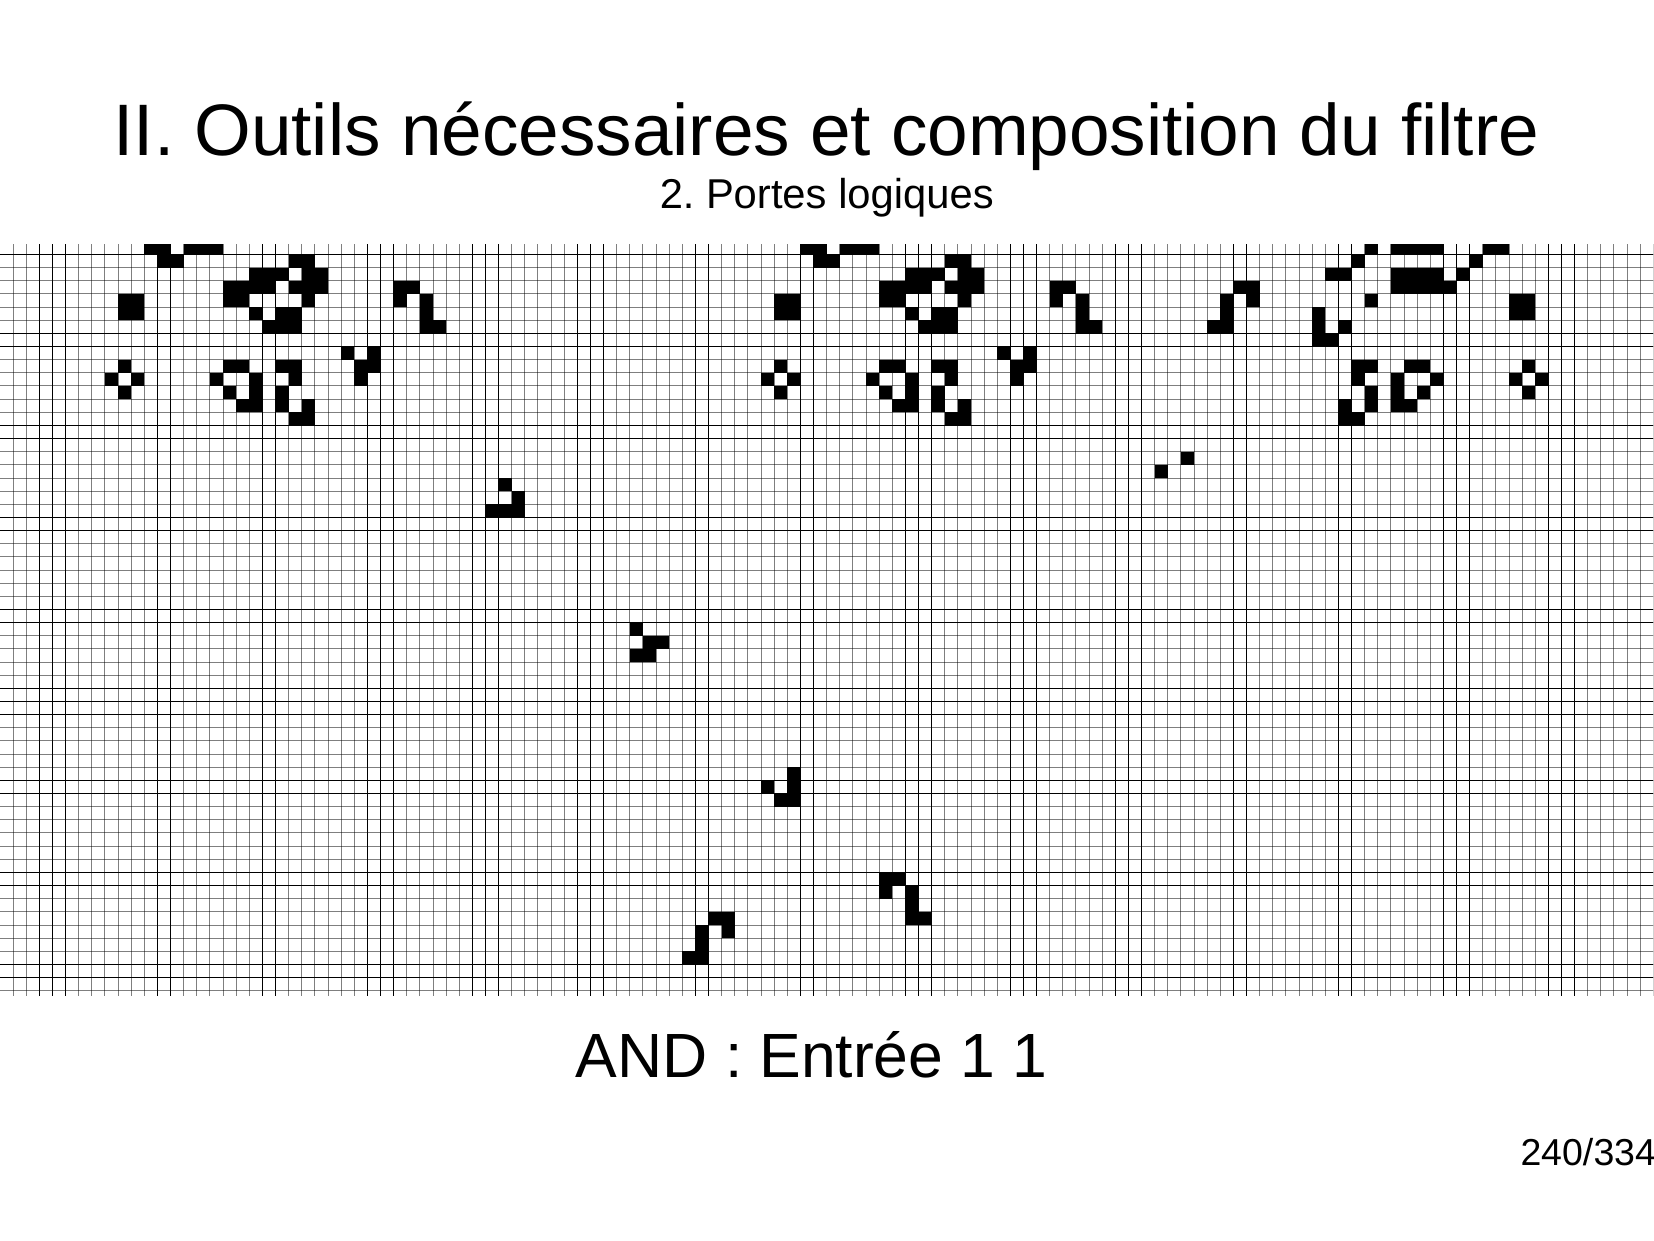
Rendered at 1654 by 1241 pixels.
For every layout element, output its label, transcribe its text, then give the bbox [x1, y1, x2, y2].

text_box <number>/334 [1505, 1124, 1654, 1182]
text_box AND : Entrée 1 1 [561, 1013, 1063, 1099]
picture [0, 244, 1654, 996]
title II. Outils nécessaires et composition du filtre 2. Portes logiques [82, 49, 1571, 257]
